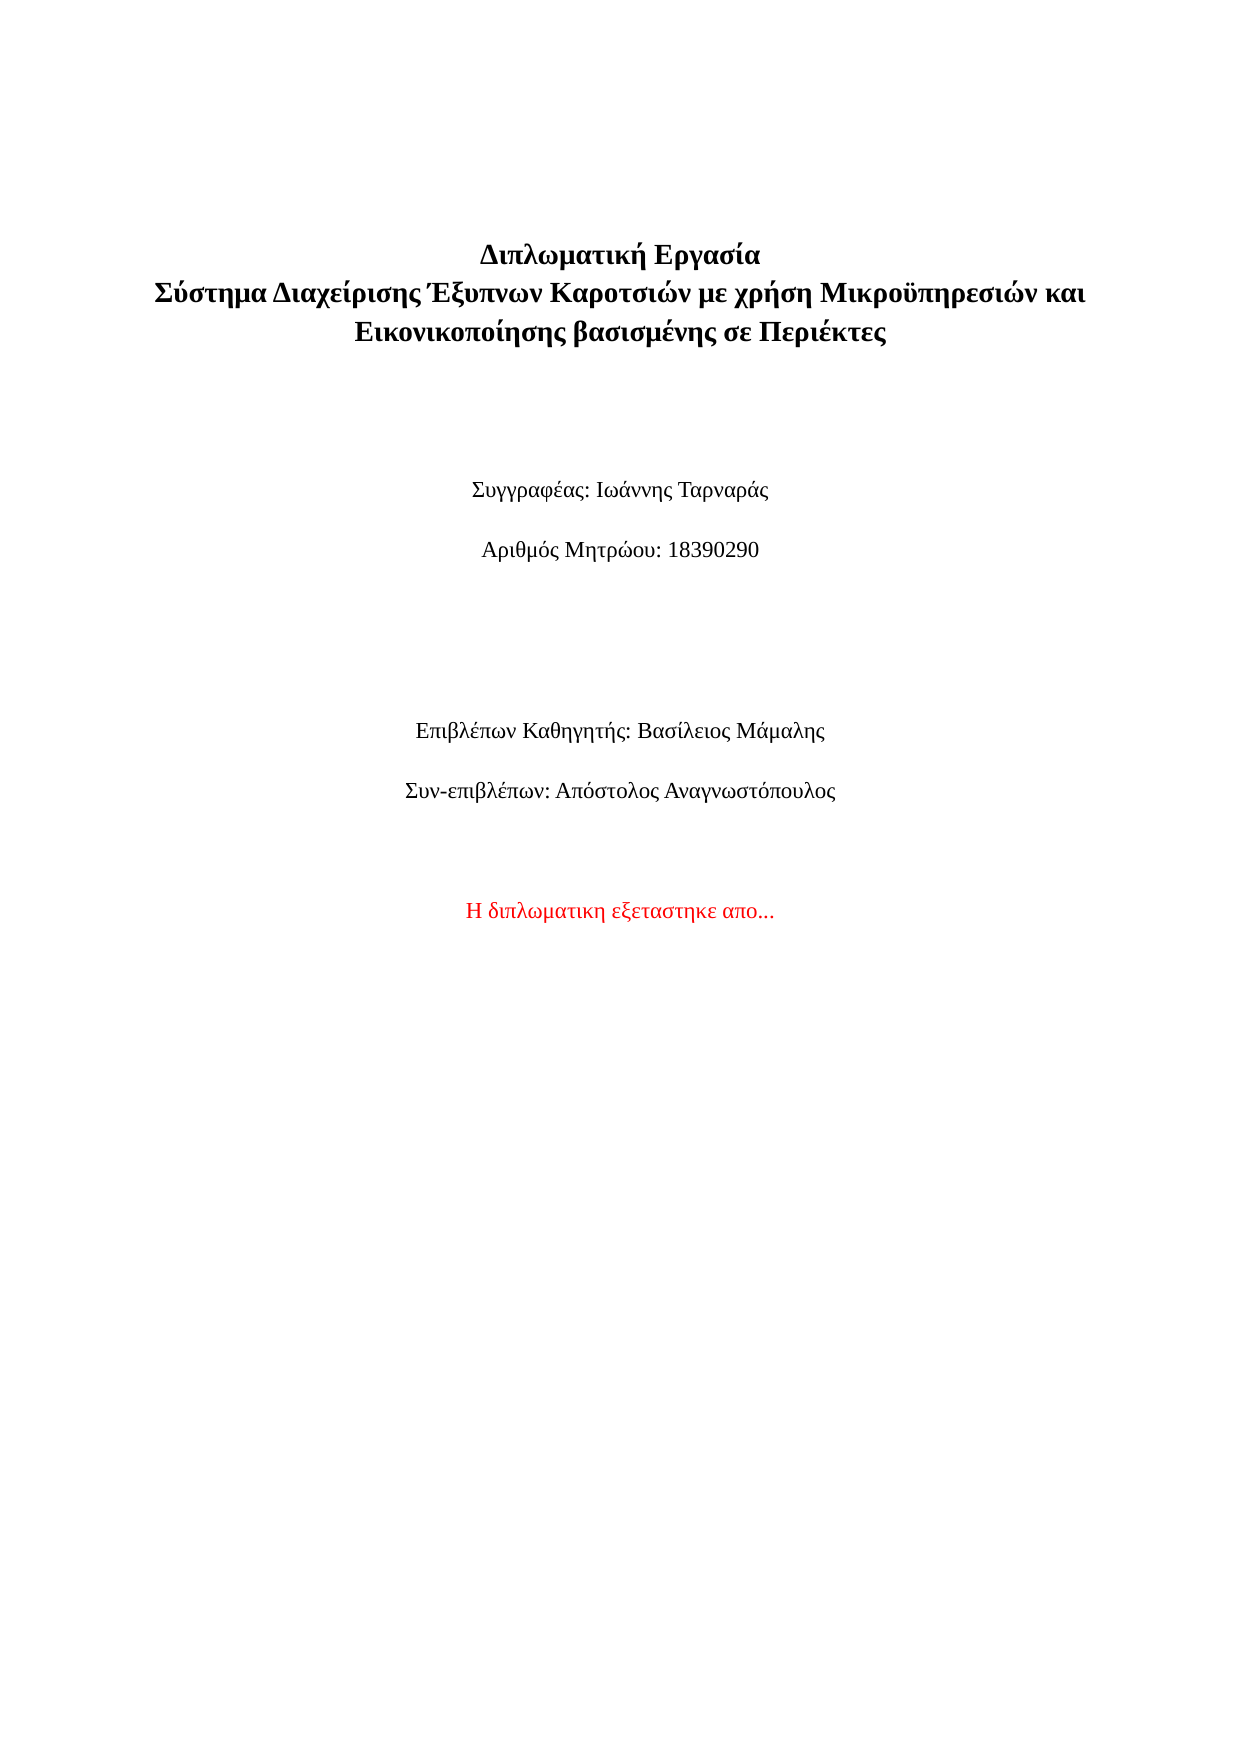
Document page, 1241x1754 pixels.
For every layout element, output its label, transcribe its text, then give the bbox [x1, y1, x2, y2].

text Η διπλωματικη εξεταστηκε απο... [118, 897, 1122, 924]
text Αριθμός Μητρώου: 18390290 [118, 536, 1122, 562]
text Συν-επιβλέπων: Απόστολος Αναγνωστόπουλος [118, 777, 1122, 803]
text Επιβλέπων Καθηγητής: Βασίλειος Μάμαλης [118, 717, 1122, 743]
subtitle Διπλωματική Εργασία Σύστημα Διαχείρισης Έξυπνων Καροτσιών με χρήση Μικροϋπηρεσιών και Εικονικοποίησης βασισμένης σε Περιέκτες [118, 237, 1122, 348]
text Συγγραφέας: Ιωάννης Ταρναράς [118, 476, 1122, 502]
